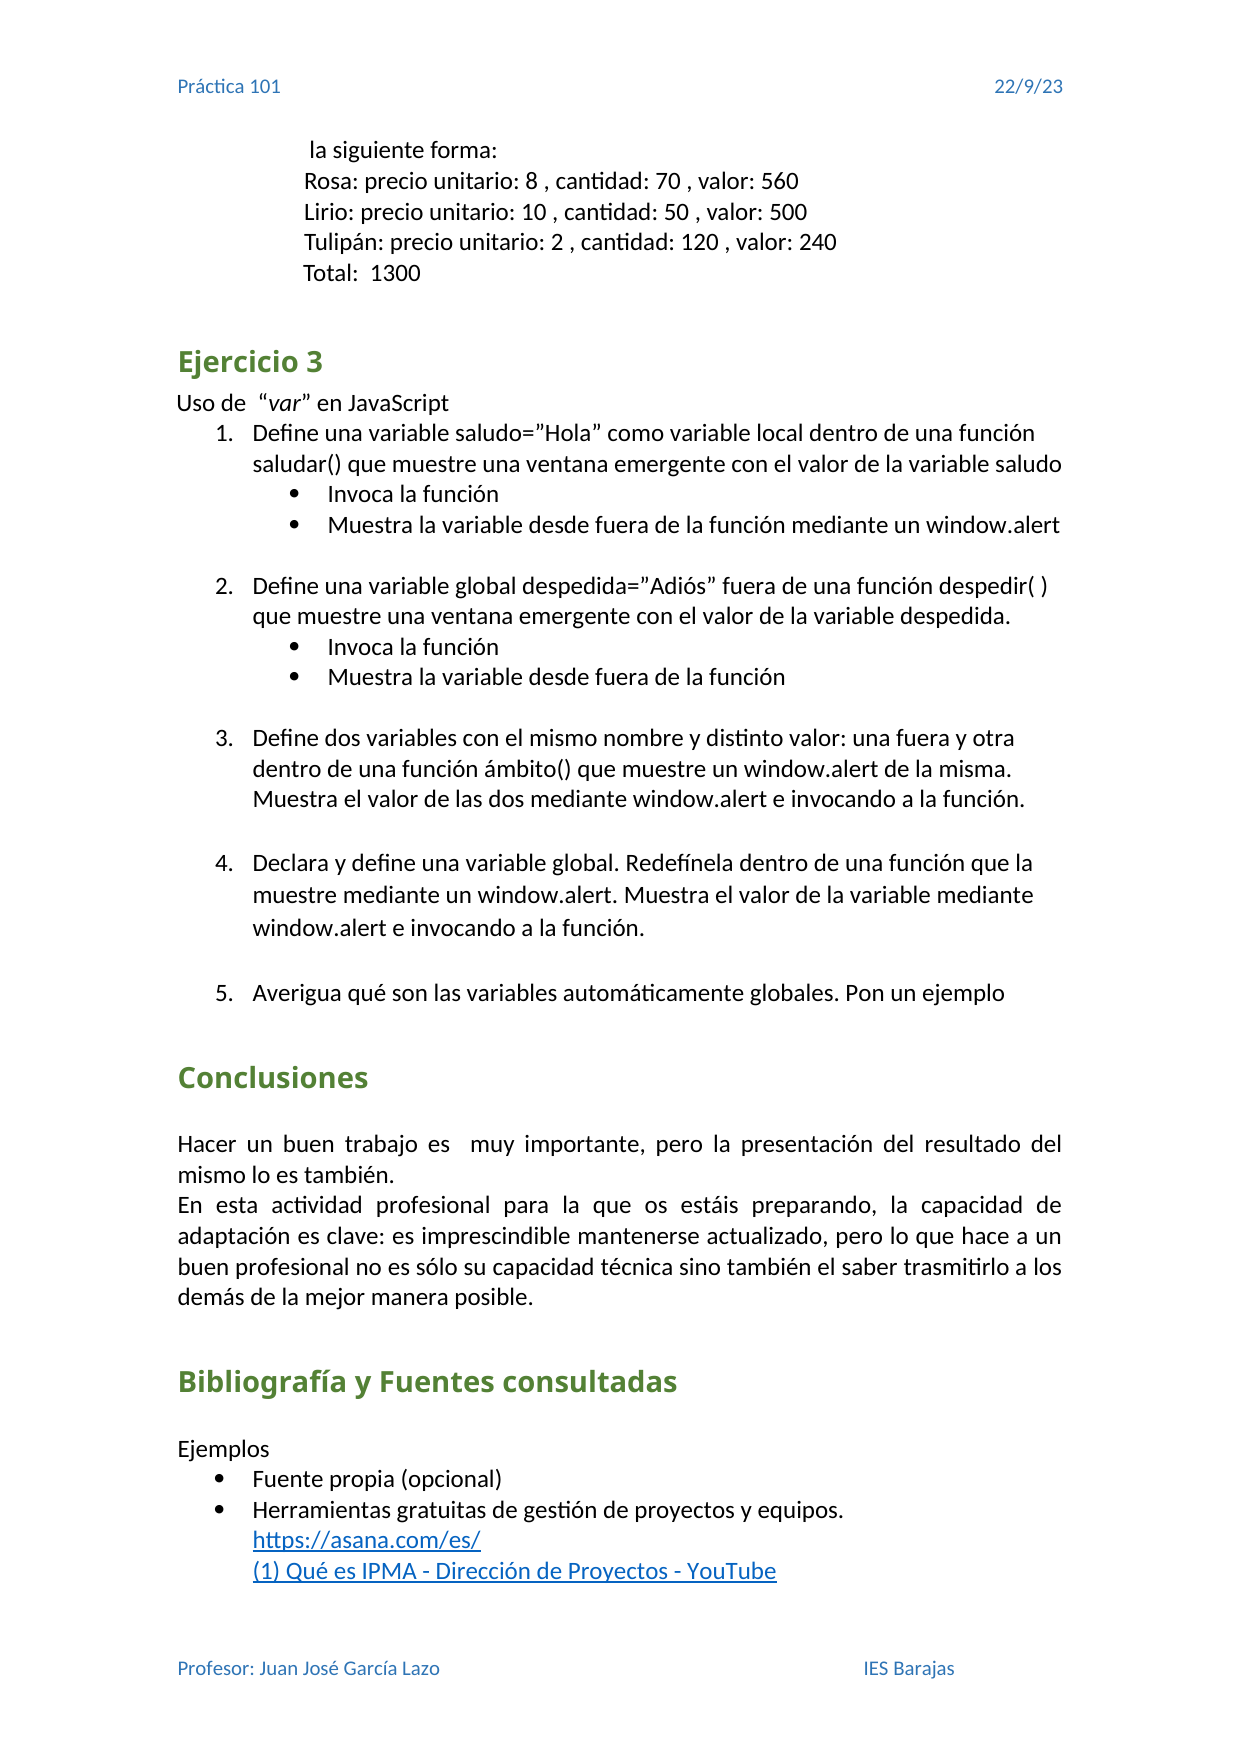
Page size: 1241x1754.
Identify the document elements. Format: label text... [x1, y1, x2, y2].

list Muestra la variable desde fuera de la función mediante un window.alert [290, 509, 1063, 539]
text En esta actividad profesional para la que os estáis preparando, la capacidad de adaptación es clave: es imprescindible mantenerse actualizado, pero lo que hace a un buen profesional no es sólo su capacidad técnica sino también el saber trasmitirlo a los demás de la mejor manera posible. [177, 1190, 1063, 1312]
list Herramientas gratuitas de gestión de proyectos y equipos. [215, 1494, 1063, 1524]
text Ejemplos [177, 1433, 1063, 1463]
list https://asana.com/es/ [252, 1524, 1063, 1555]
list (1) Qué es IPMA - Dirección de Proyectos - YouTube [252, 1555, 1063, 1585]
subtitle Ejercicio 3 [177, 341, 1063, 381]
list Muestra la variable desde fuera de la función [290, 661, 1063, 692]
text Tulipán: precio unitario: 2 , cantidad: 120 , valor: 240 [304, 226, 1063, 257]
list Define dos variables con el mismo nombre y distinto valor: una fuera y otra dentro de una función ámbito() que muestre un window.alert de la misma. Muestra el valor de las dos mediante window.alert e invocando a la función. [215, 722, 1063, 814]
text Rosa: precio unitario: 8 , cantidad: 70 , valor: 560 [304, 165, 1063, 196]
list Fuente propia (opcional) [215, 1463, 1063, 1494]
list la siguiente forma: [309, 134, 1063, 165]
list Define una variable global despedida=”Adiós” fuera de una función despedir( ) que muestre una ventana emergente con el valor de la variable despedida. [215, 570, 1063, 631]
list Declara y define una variable global. Redefínela dentro de una función que la muestre mediante un window.alert. Muestra el valor de la variable mediante window.alert e invocando a la función. [215, 847, 1063, 942]
subtitle Conclusiones [177, 1058, 1063, 1097]
subtitle Bibliografía y Fuentes consultadas [177, 1362, 1063, 1401]
list Invoca la función [290, 478, 1063, 509]
list Define una variable saludo=”Hola” como variable local dentro de una función saludar() que muestre una ventana emergente con el valor de la variable saludo [215, 417, 1063, 478]
text Lirio: precio unitario: 10 , cantidad: 50 , valor: 500 [304, 196, 1063, 226]
text Hacer un buen trabajo es muy importante, pero la presentación del resultado del mismo lo es también. [177, 1129, 1063, 1190]
text Uso de “var” en JavaScript [176, 387, 1063, 417]
list Invoca la función [290, 631, 1063, 661]
list Averigua qué son las variables automáticamente globales. Pon un ejemplo [215, 977, 1063, 1008]
text Total: 1300 [303, 257, 1063, 287]
